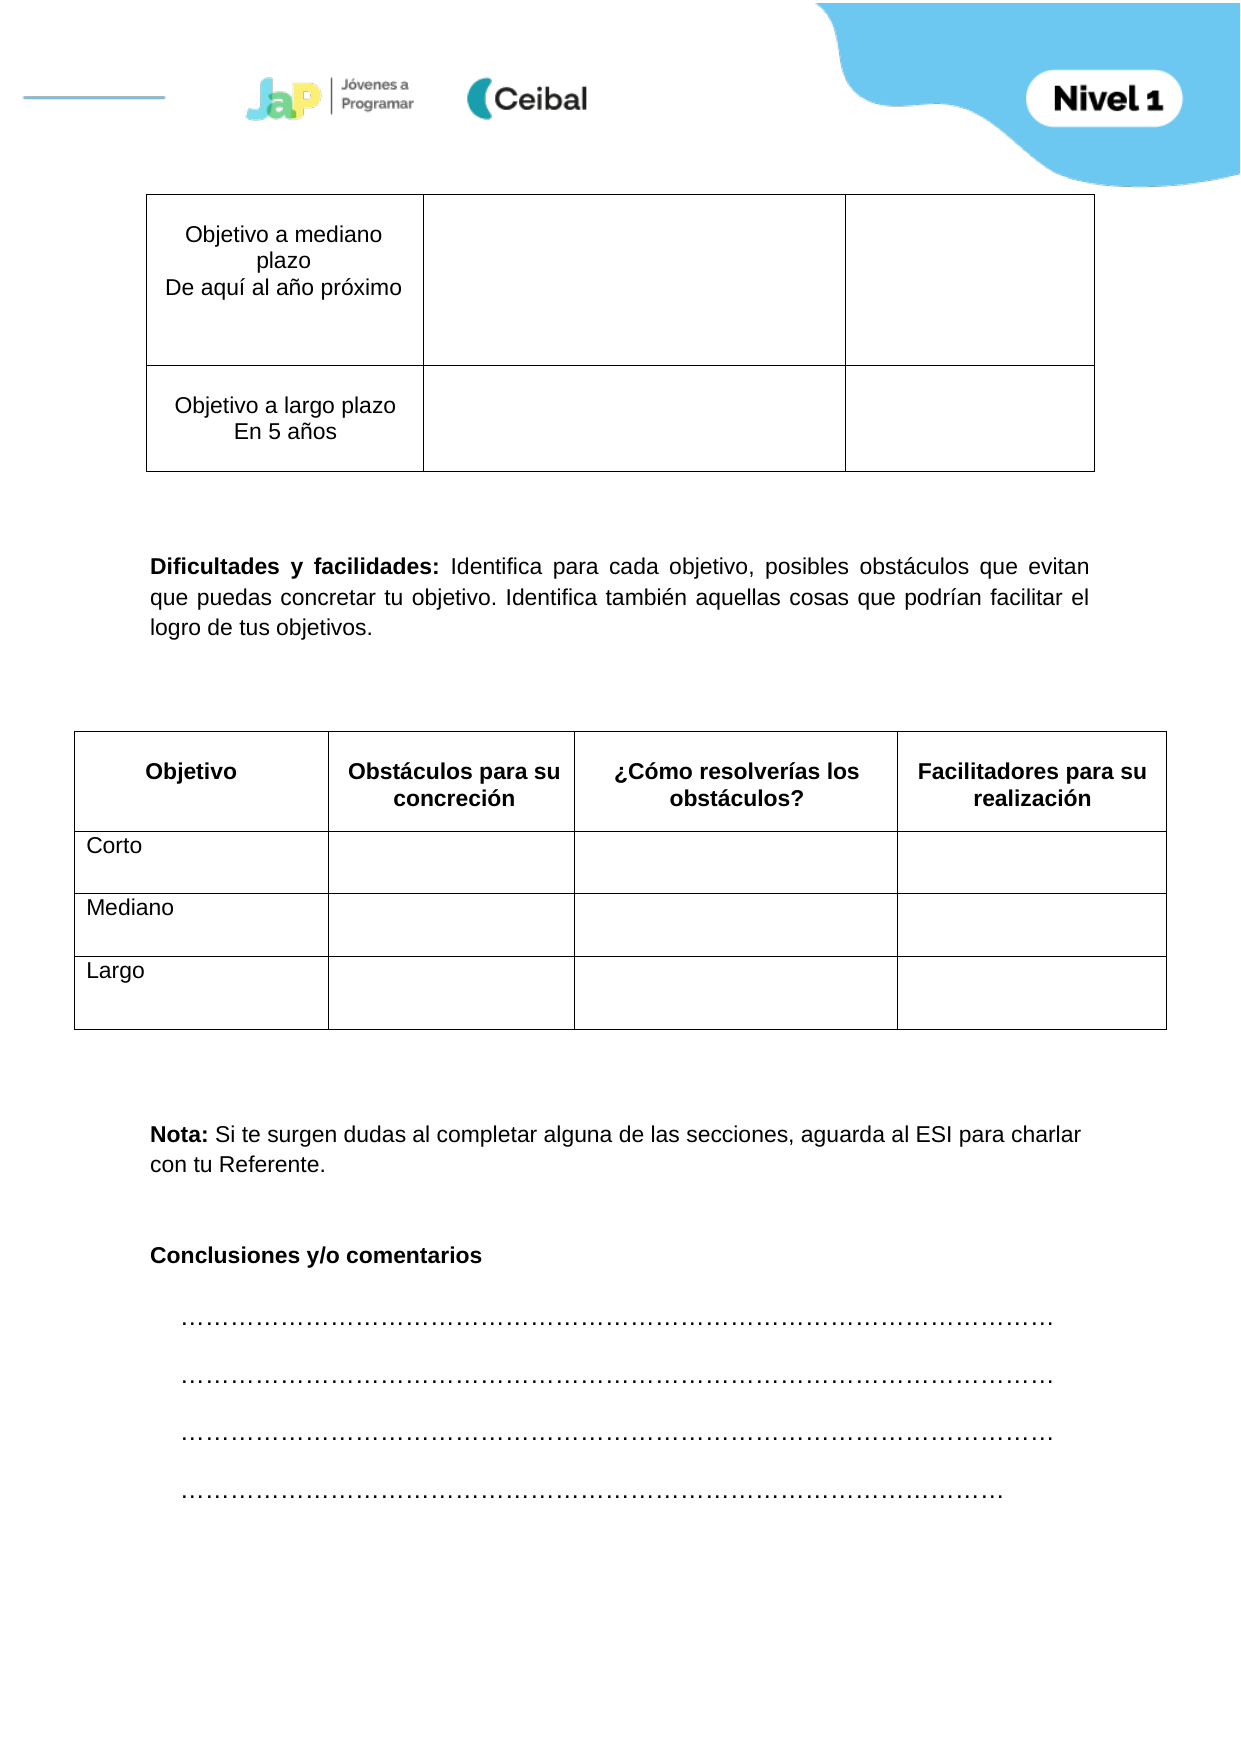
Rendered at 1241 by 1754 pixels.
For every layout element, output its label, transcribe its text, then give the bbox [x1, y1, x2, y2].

table_header Facilitadores para su realización [898, 732, 1166, 831]
table_cell [846, 195, 1094, 364]
table_header Objetivo [75, 732, 328, 831]
text …………………………………………………………………………………………… [179, 1302, 1063, 1331]
table_cell [575, 957, 897, 1029]
table_header ¿Cómo resolverías los obstáculos? [575, 732, 897, 831]
text ……………………………………………………………………………………… [179, 1474, 1063, 1503]
table_cell Objetivo a largo plazo En 5 años [147, 366, 423, 471]
table_cell [898, 894, 1166, 956]
text Conclusiones y/o comentarios [150, 1242, 1090, 1268]
table_cell [329, 957, 574, 1029]
table_cell Mediano [75, 894, 328, 956]
table_cell Largo [75, 957, 328, 1029]
picture [0, 3, 1241, 194]
table_cell [846, 366, 1094, 471]
text Dificultades y facilidades: Identifica para cada objetivo, posibles obstáculos que evitan que puedas concretar tu objetivo. Identifica también aquellas cosas que podrían facilitar el logro de tus objetivos. [150, 553, 1090, 640]
text Nota: Si te surgen dudas al completar alguna de las secciones, aguarda al ESI para charlar con tu Referente. [150, 1121, 1090, 1177]
text …………………………………………………………………………………………… [179, 1359, 1063, 1388]
table_cell Objetivo a mediano plazo De aquí al año próximo [147, 195, 423, 364]
table_cell [898, 832, 1166, 893]
table_cell [424, 195, 845, 364]
table_cell [329, 894, 574, 956]
table_cell Corto [75, 832, 328, 893]
table_cell [898, 957, 1166, 1029]
table_cell [575, 832, 897, 893]
table_cell [575, 894, 897, 956]
table_header Obstáculos para su concreción [329, 732, 574, 831]
table_cell [424, 366, 845, 471]
table_cell [329, 832, 574, 893]
text …………………………………………………………………………………………… [179, 1417, 1063, 1446]
